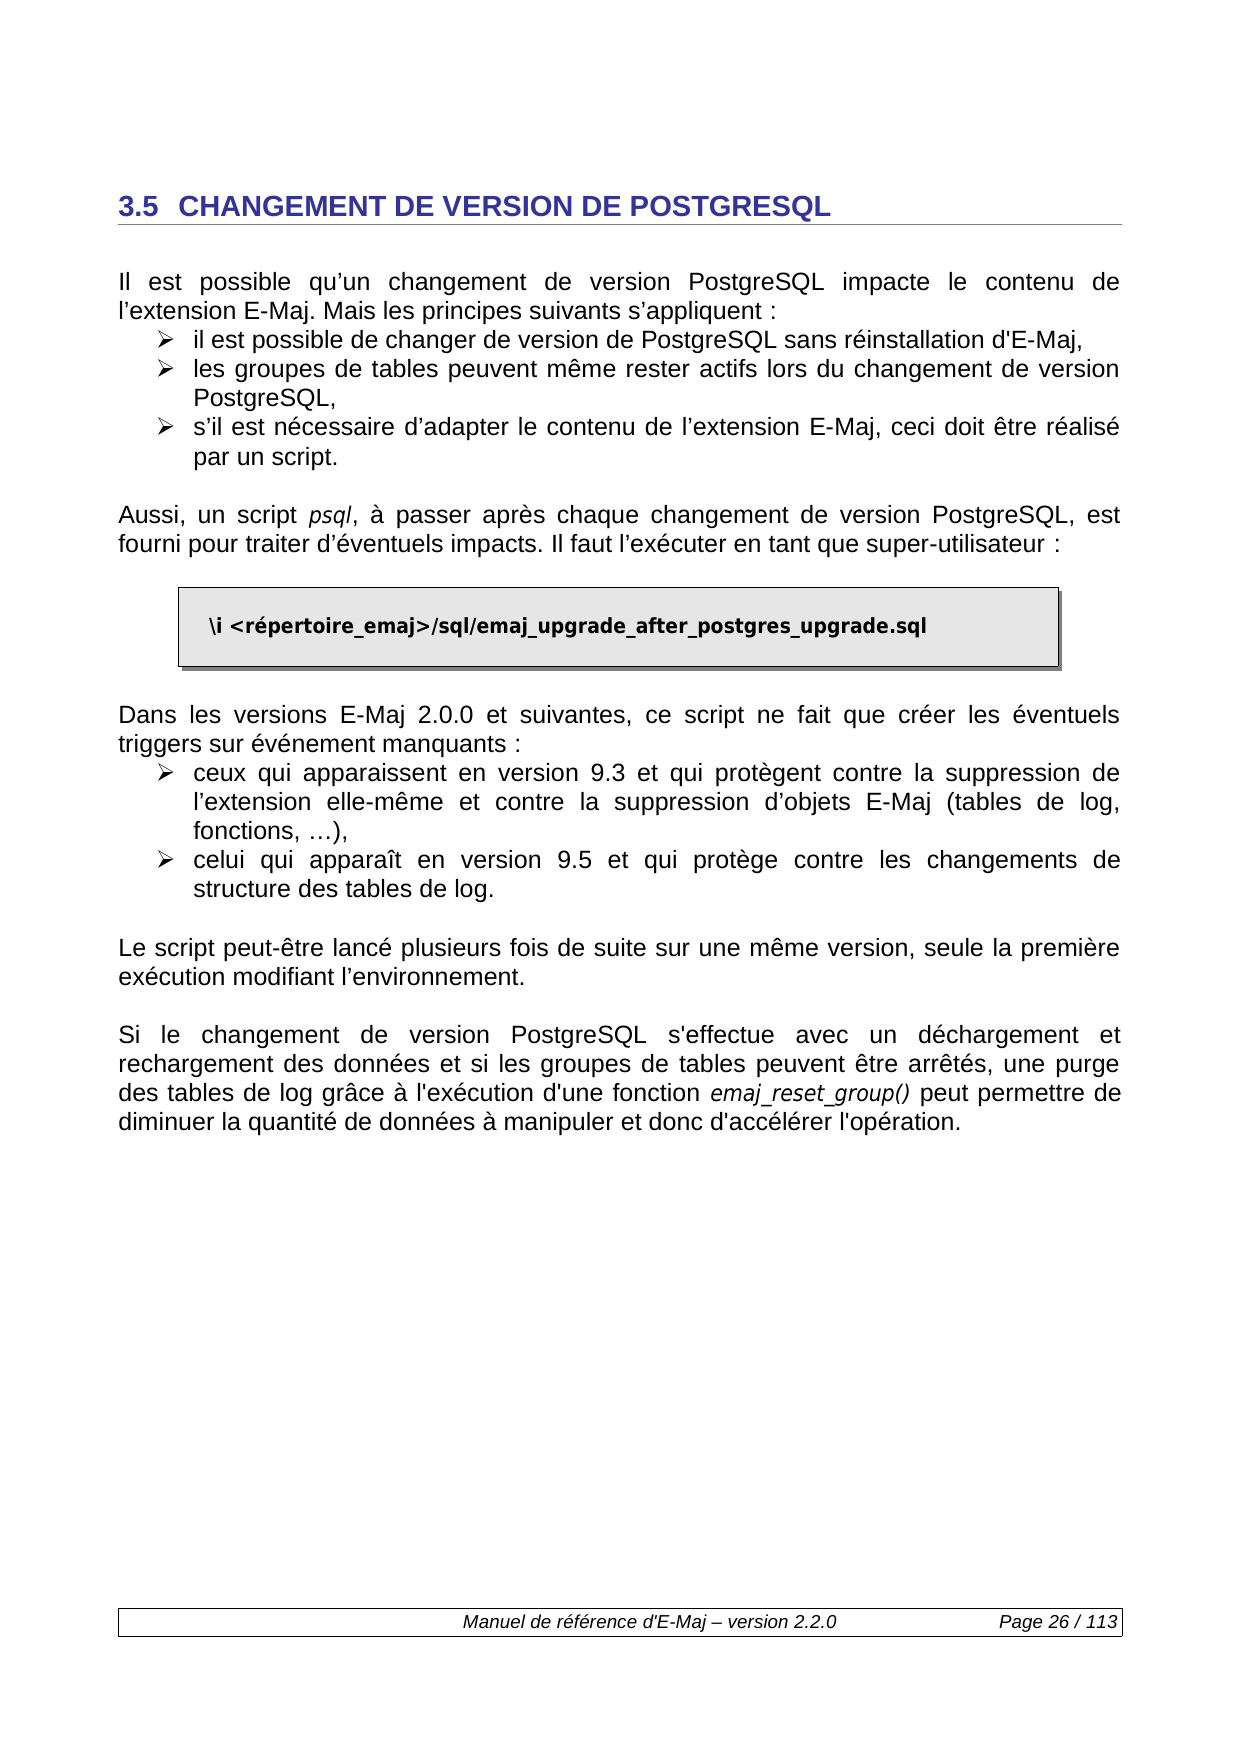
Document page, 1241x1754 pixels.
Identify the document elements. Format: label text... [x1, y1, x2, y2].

list ceux qui apparaissent en version 9.3 et qui protègent contre la suppression de l’extension elle-même et contre la suppression d’objets E-Maj (tables de log, fonctions, …), [156, 758, 1122, 845]
list il est possible de changer de version de PostgreSQL sans réinstallation d'E-Maj, [156, 325, 1122, 354]
text Si le changement de version PostgreSQL s'effectue avec un déchargement et rechargement des données et si les groupes de tables peuvent être arrêtés, une purge des tables de log grâce à l'exécution d'une fonction emaj_reset_group() peut permettre de diminuer la quantité de données à manipuler et donc d'accélérer l'opération. [118, 1019, 1122, 1136]
text Il est possible qu’un changement de version PostgreSQL impacte le contenu de l’extension E-Maj. Mais les principes suivants s’appliquent : [118, 267, 1122, 325]
list s’il est nécessaire d’adapter le contenu de l’extension E-Maj, ceci doit être réalisé par un script. [156, 412, 1122, 470]
text \i <répertoire_emaj>/sql/emaj_upgrade_after_postgres_upgrade.sql [179, 611, 1058, 636]
list celui qui apparaît en version 9.5 et qui protège contre les changements de structure des tables de log. [156, 845, 1122, 903]
subtitle Changement de version de PostgreSQL [118, 189, 1122, 224]
text Aussi, un script psql, à passer après chaque changement de version PostgreSQL, est fourni pour traiter d’éventuels impacts. Il faut l’exécuter en tant que super-utilisateur : [118, 499, 1122, 558]
text Le script peut-être lancé plusieurs fois de suite sur une même version, seule la première exécution modifiant l’environnement. [118, 932, 1122, 991]
text Dans les versions E-Maj 2.0.0 et suivantes, ce script ne fait que créer les éventuels triggers sur événement manquants : [118, 700, 1122, 758]
list les groupes de tables peuvent même rester actifs lors du changement de version PostgreSQL, [156, 354, 1122, 412]
